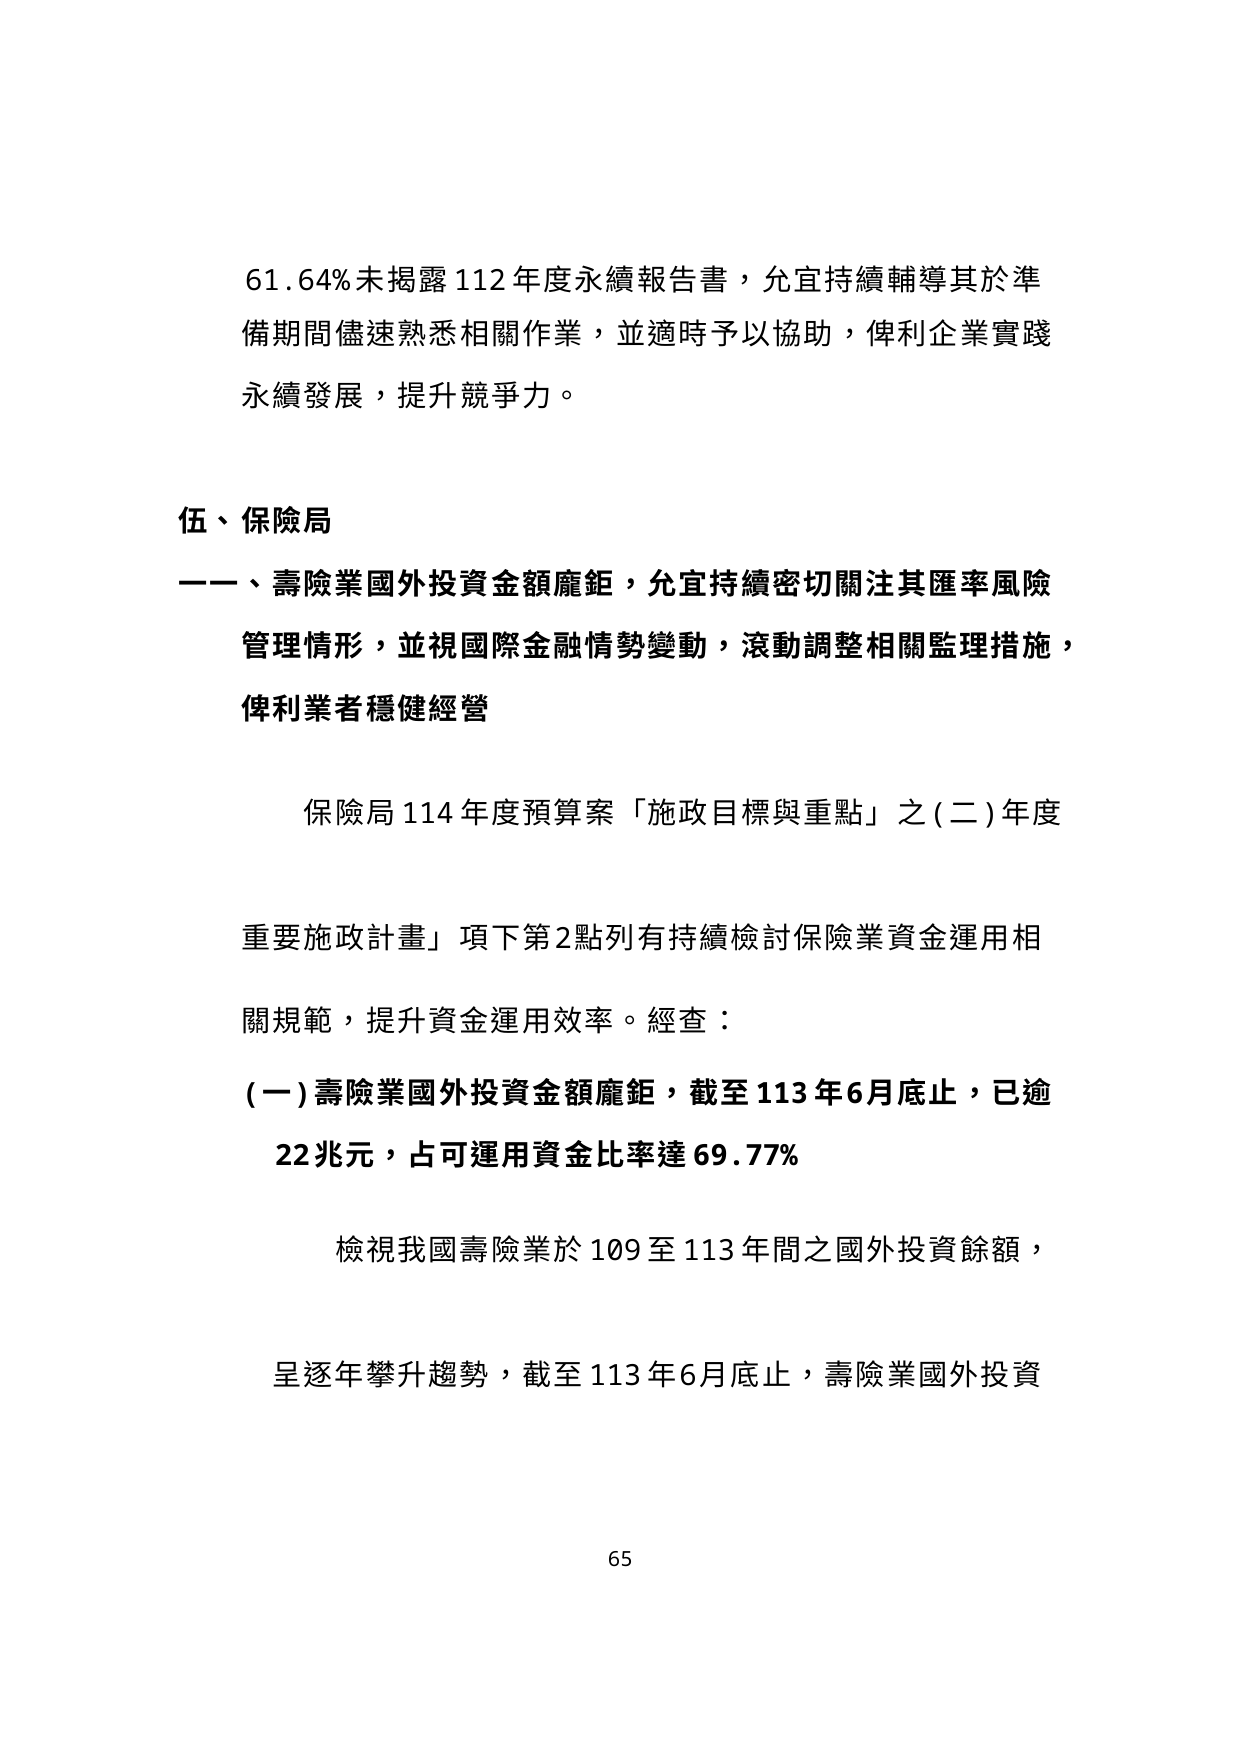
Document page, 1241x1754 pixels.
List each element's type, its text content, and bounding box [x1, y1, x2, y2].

text 伍、保險局 [177, 477, 1063, 540]
text 保險局114年度預算案「施政目標與重點」之(二)年度重要施政計畫」項下第2點列有持續檢討保險業資金運用相關規範，提升資金運用效率。經查： [236, 727, 1063, 1040]
text 一一、壽險業國外投資金額龐鉅，允宜持續密切關注其匯率風險管理情形，並視國際金融情勢變動，滾動調整相關監理措施，俾利業者穩健經營 [177, 540, 1063, 727]
text (一)壽險業國外投資金額龐鉅，截至113年6月底止，已逾22兆元，占可運用資金比率達69.77% [236, 1040, 1063, 1165]
text 檢視我國壽險業於109至113年間之國外投資餘額，呈逐年攀升趨勢，截至113年6月底止，壽險業國外投資 [266, 1165, 1063, 1415]
text 61.64%未揭露112年度永續報告書，允宜持續輔導其於準備期間儘速熟悉相關作業，並適時予以協助，俾利企業實踐永續發展，提升競爭力。 [236, 227, 1063, 415]
